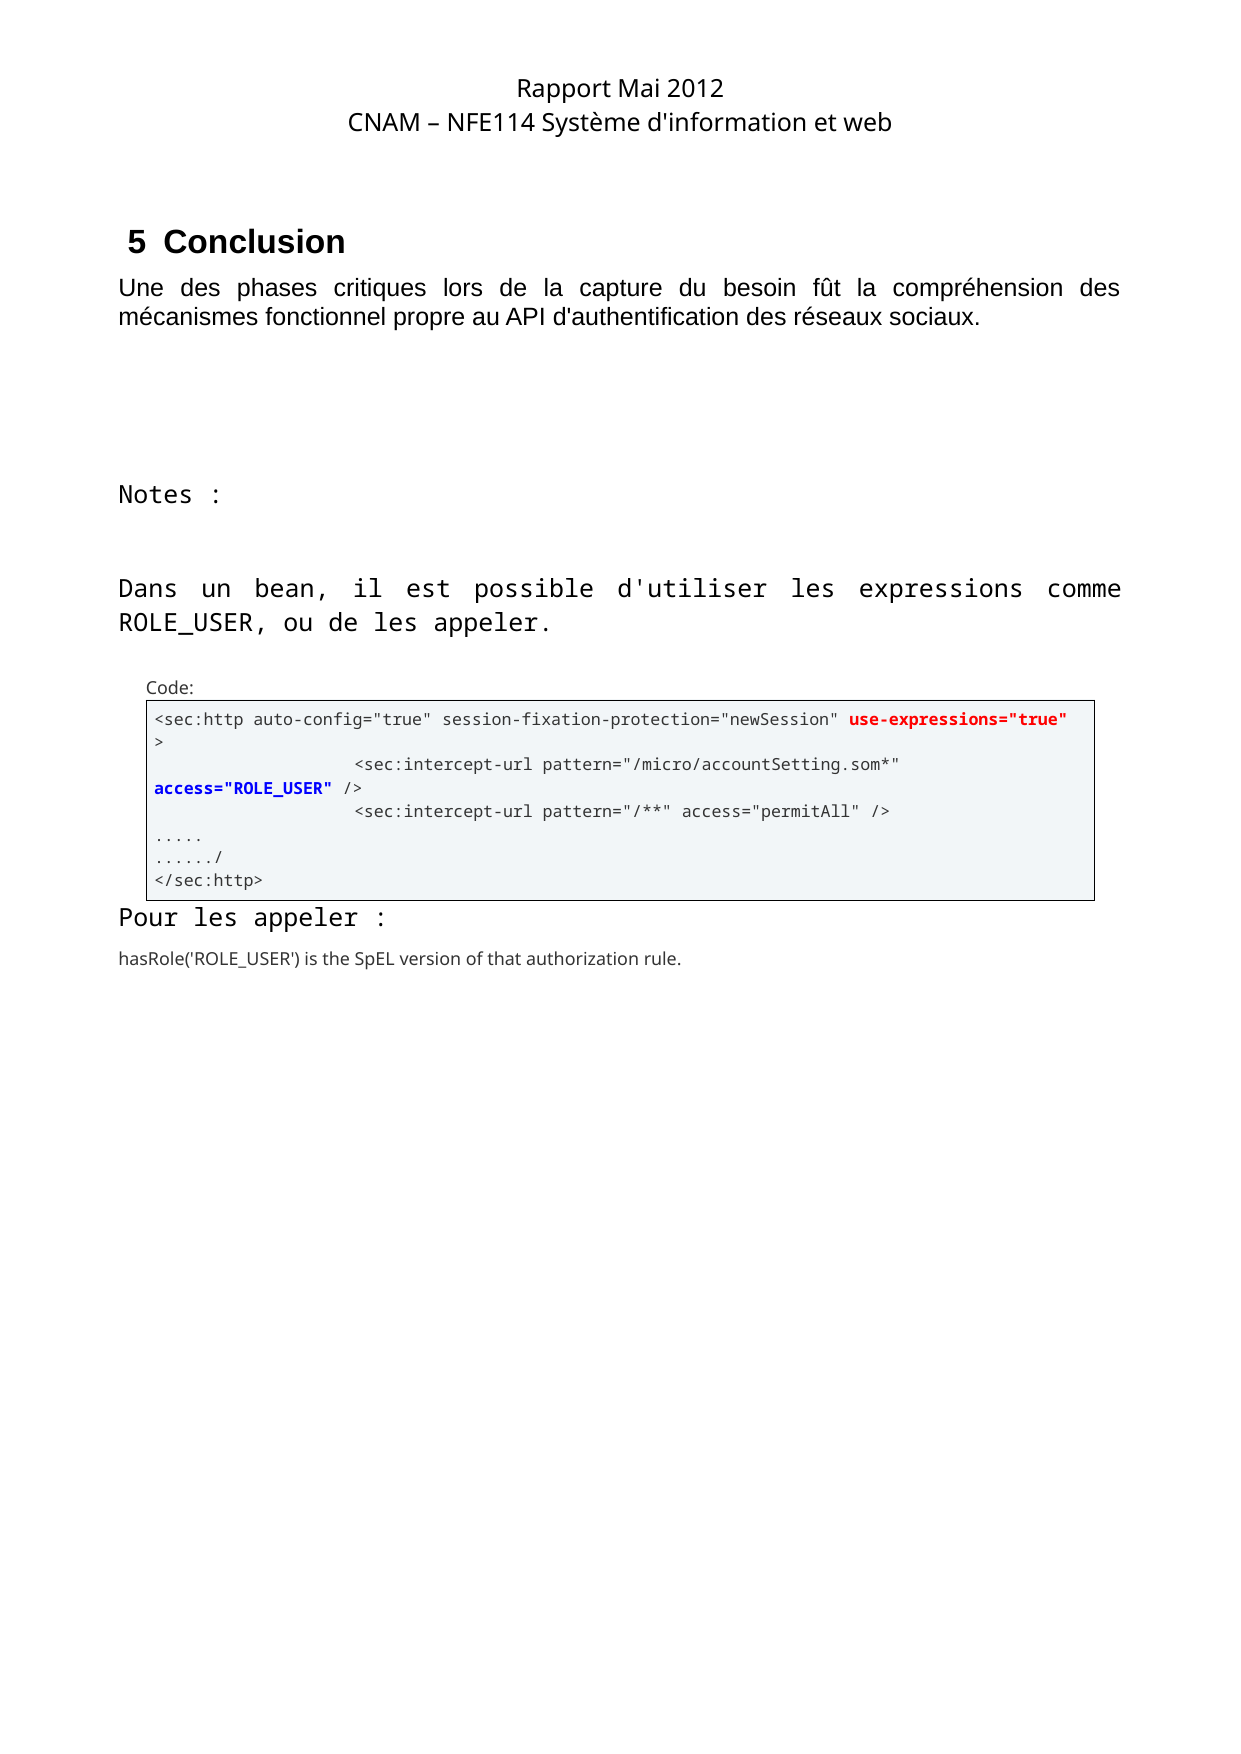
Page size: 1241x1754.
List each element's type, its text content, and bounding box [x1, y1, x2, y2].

text <sec:intercept-url pattern="/micro/accountSetting.som*" access="ROLE_USER" /> [147, 745, 1094, 791]
text ..... [147, 815, 1094, 838]
text ....../ [147, 838, 1094, 861]
text hasRole('ROLE_USER') is the SpEL version of that authorization rule. [118, 946, 1122, 971]
text Notes : [118, 477, 1122, 511]
text Une des phases critiques lors de la capture du besoin fût la compréhension des mécanismes fonctionnel propre au API d'authentification des réseaux sociaux. [118, 273, 1122, 330]
text Pour les appeler : [118, 900, 1122, 934]
text <sec:intercept-url pattern="/**" access="permitAll" /> [147, 791, 1094, 815]
text </sec:http> [147, 861, 1094, 900]
subtitle Conclusion [118, 222, 1122, 260]
text Dans un bean, il est possible d'utiliser les expressions comme ROLE_USER, ou de les appeler. [118, 570, 1122, 638]
text Code: [146, 675, 1094, 699]
text <sec:http auto-config="true" session-fixation-protection="newSession" use-expressions="true" > [147, 701, 1094, 745]
